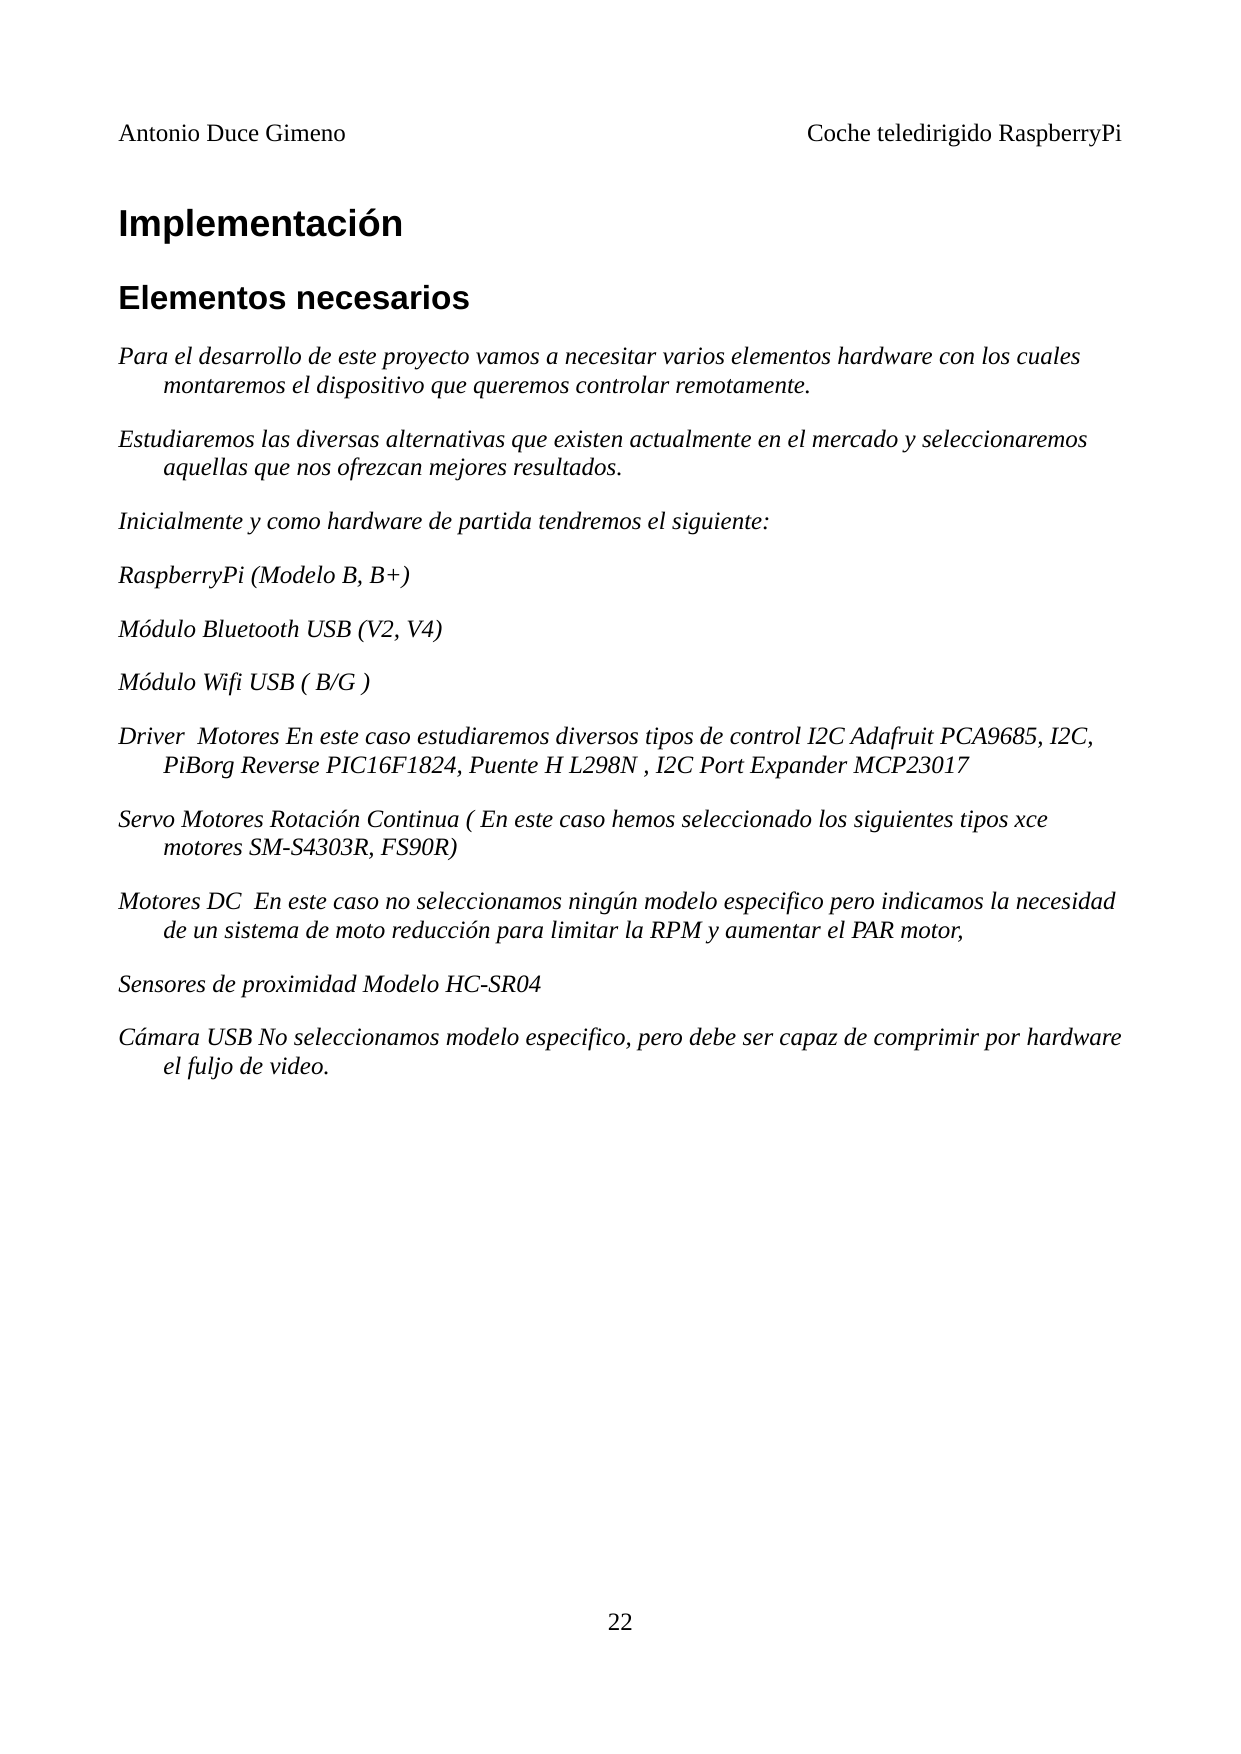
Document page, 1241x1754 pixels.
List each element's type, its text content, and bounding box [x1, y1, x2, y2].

list Módulo Bluetooth USB (V2, V4) [118, 614, 1122, 642]
list Driver Motores En este caso estudiaremos diversos tipos de control I2C Adafruit PCA9685, I2C, PiBorg Reverse PIC16F1824, Puente H L298N , I2C Port Expander MCP23017 [118, 721, 1122, 779]
list Módulo Wifi USB ( B/G ) [118, 667, 1122, 696]
list Servo Motores Rotación Continua ( En este caso hemos seleccionado los siguientes tipos xce motores SM-S4303R, FS90R) [118, 804, 1122, 861]
list Sensores de proximidad Modelo HC-SR04 [118, 969, 1122, 997]
list Motores DC En este caso no seleccionamos ningún modelo especifico pero indicamos la necesidad de un sistema de moto reducción para limitar la RPM y aumentar el PAR motor, [118, 886, 1122, 944]
subtitle Implementación [118, 201, 1122, 244]
list Estudiaremos las diversas alternativas que existen actualmente en el mercado y seleccionaremos aquellas que nos ofrezcan mejores resultados. [118, 424, 1122, 481]
subtitle Elementos necesarios [118, 278, 1122, 316]
list Cámara USB No seleccionamos modelo especifico, pero debe ser capaz de comprimir por hardware el fuljo de video. [118, 1022, 1122, 1080]
list Inicialmente y como hardware de partida tendremos el siguiente: [118, 506, 1122, 535]
list Para el desarrollo de este proyecto vamos a necesitar varios elementos hardware con los cuales montaremos el dispositivo que queremos controlar remotamente. [118, 341, 1122, 399]
list RaspberryPi (Modelo B, B+) [118, 560, 1122, 589]
